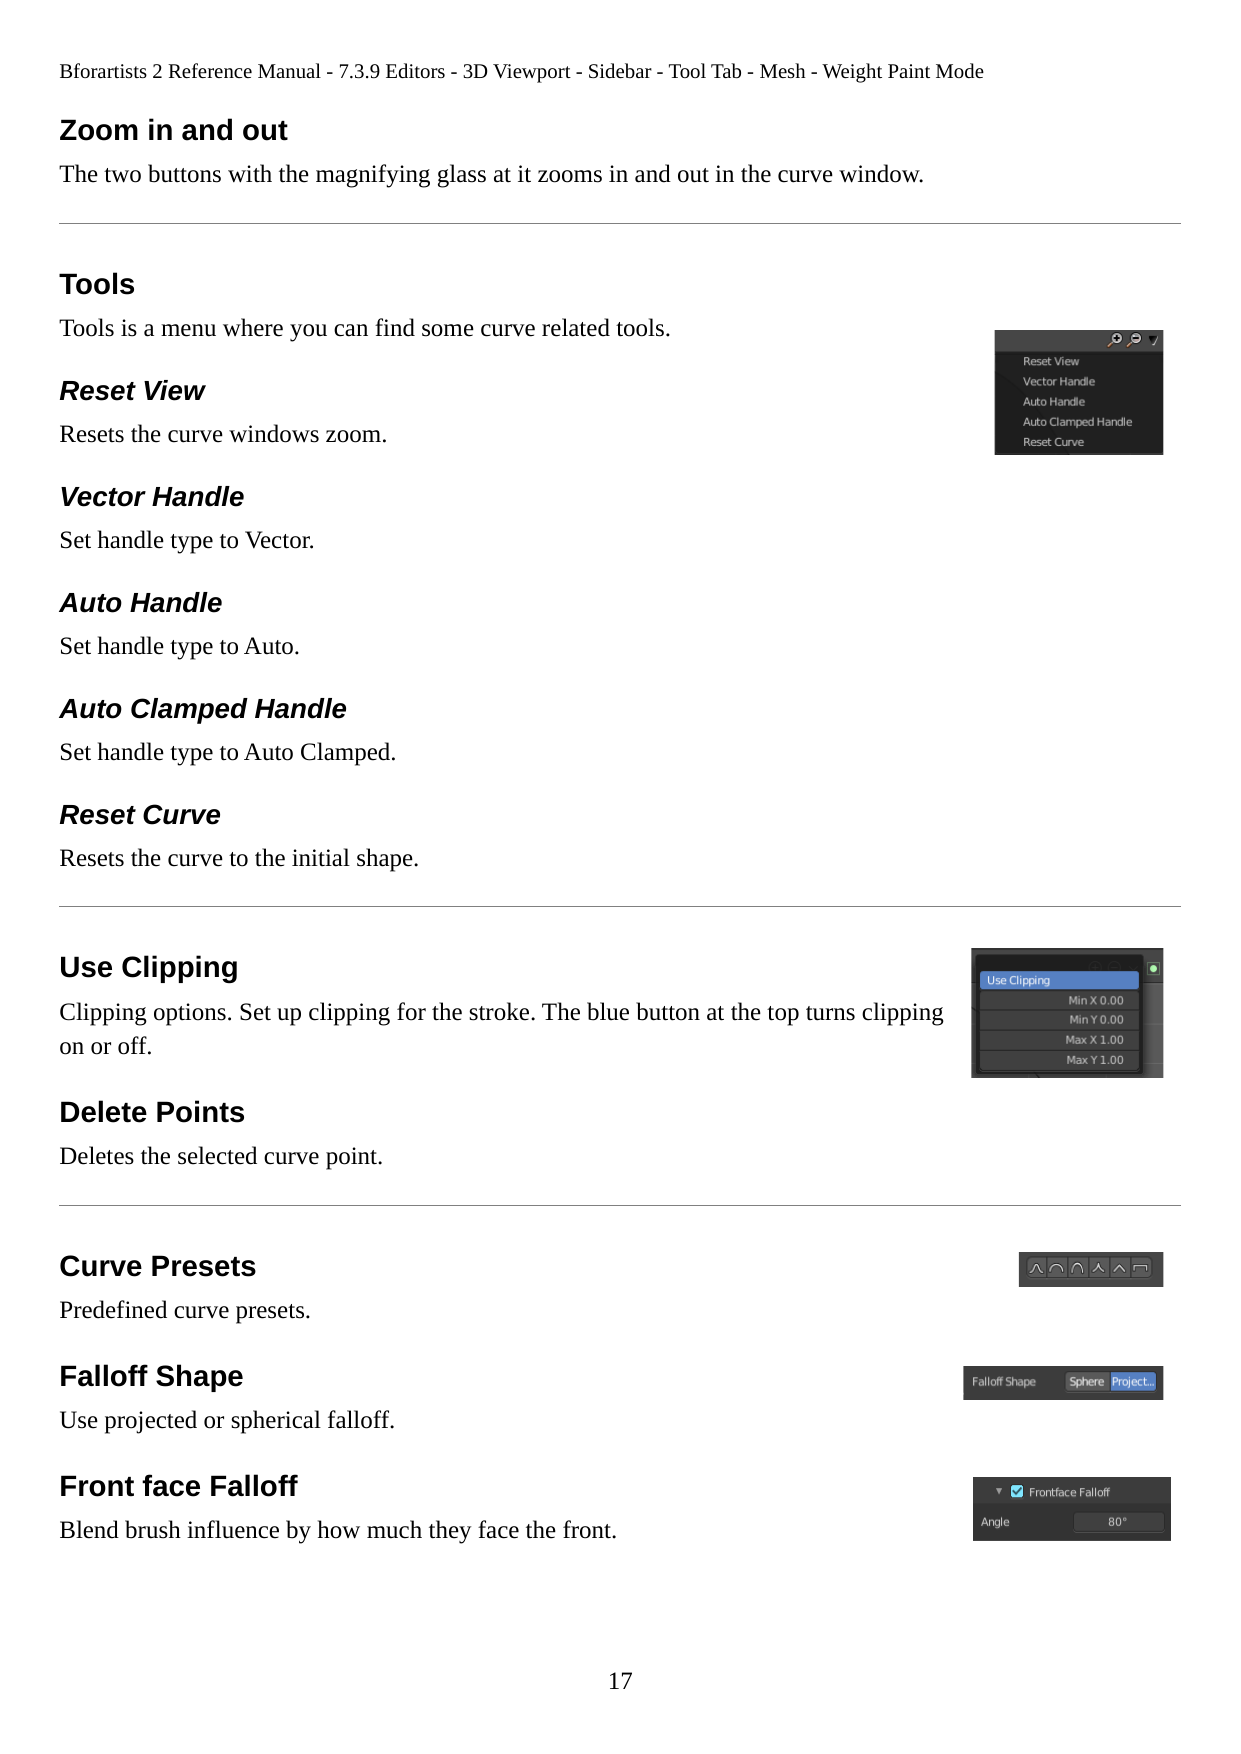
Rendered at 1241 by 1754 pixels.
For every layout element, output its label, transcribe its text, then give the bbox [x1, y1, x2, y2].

text Resets the curve to the initial shape. [59, 843, 1181, 871]
text Tools is a menu where you can find some curve related tools. [59, 313, 1181, 342]
text Clipping options. Set up clipping for the stroke. The blue button at the top turns clipping on or off. [59, 997, 971, 1060]
text The two buttons with the magnifying glass at it zooms in and out in the curve window. [59, 159, 1181, 188]
subtitle Reset View [59, 374, 994, 406]
subtitle [1164, 950, 1181, 984]
subtitle Vector Handle [59, 480, 1181, 512]
subtitle Auto Clamped Handle [59, 692, 1181, 724]
picture [1018, 1252, 1164, 1287]
text Use projected or spherical falloff. [59, 1405, 1181, 1434]
picture [971, 948, 1164, 1078]
subtitle Tools [59, 267, 1181, 300]
picture [994, 330, 1164, 455]
picture [963, 1366, 1164, 1400]
subtitle Curve Presets [59, 1249, 1181, 1283]
subtitle Reset Curve [59, 798, 1181, 830]
subtitle Auto Handle [59, 586, 1181, 618]
text Set handle type to Auto. [59, 631, 1181, 659]
picture [973, 1477, 1171, 1541]
text Set handle type to Vector. [59, 525, 1181, 553]
subtitle Falloff Shape [59, 1359, 1181, 1392]
text Resets the curve windows zoom. [59, 419, 994, 448]
text Set handle type to Auto Clamped. [59, 737, 1181, 765]
text Blend brush influence by how much they face the front. [59, 1515, 1181, 1544]
subtitle Delete Points [59, 1095, 1181, 1128]
text Predefined curve presets. [59, 1295, 1181, 1324]
subtitle Front face Falloff [59, 1469, 1181, 1502]
text Deletes the selected curve point. [59, 1141, 1181, 1170]
subtitle Use Clipping [59, 950, 971, 984]
subtitle [1164, 374, 1181, 406]
subtitle Zoom in and out [59, 113, 1181, 146]
